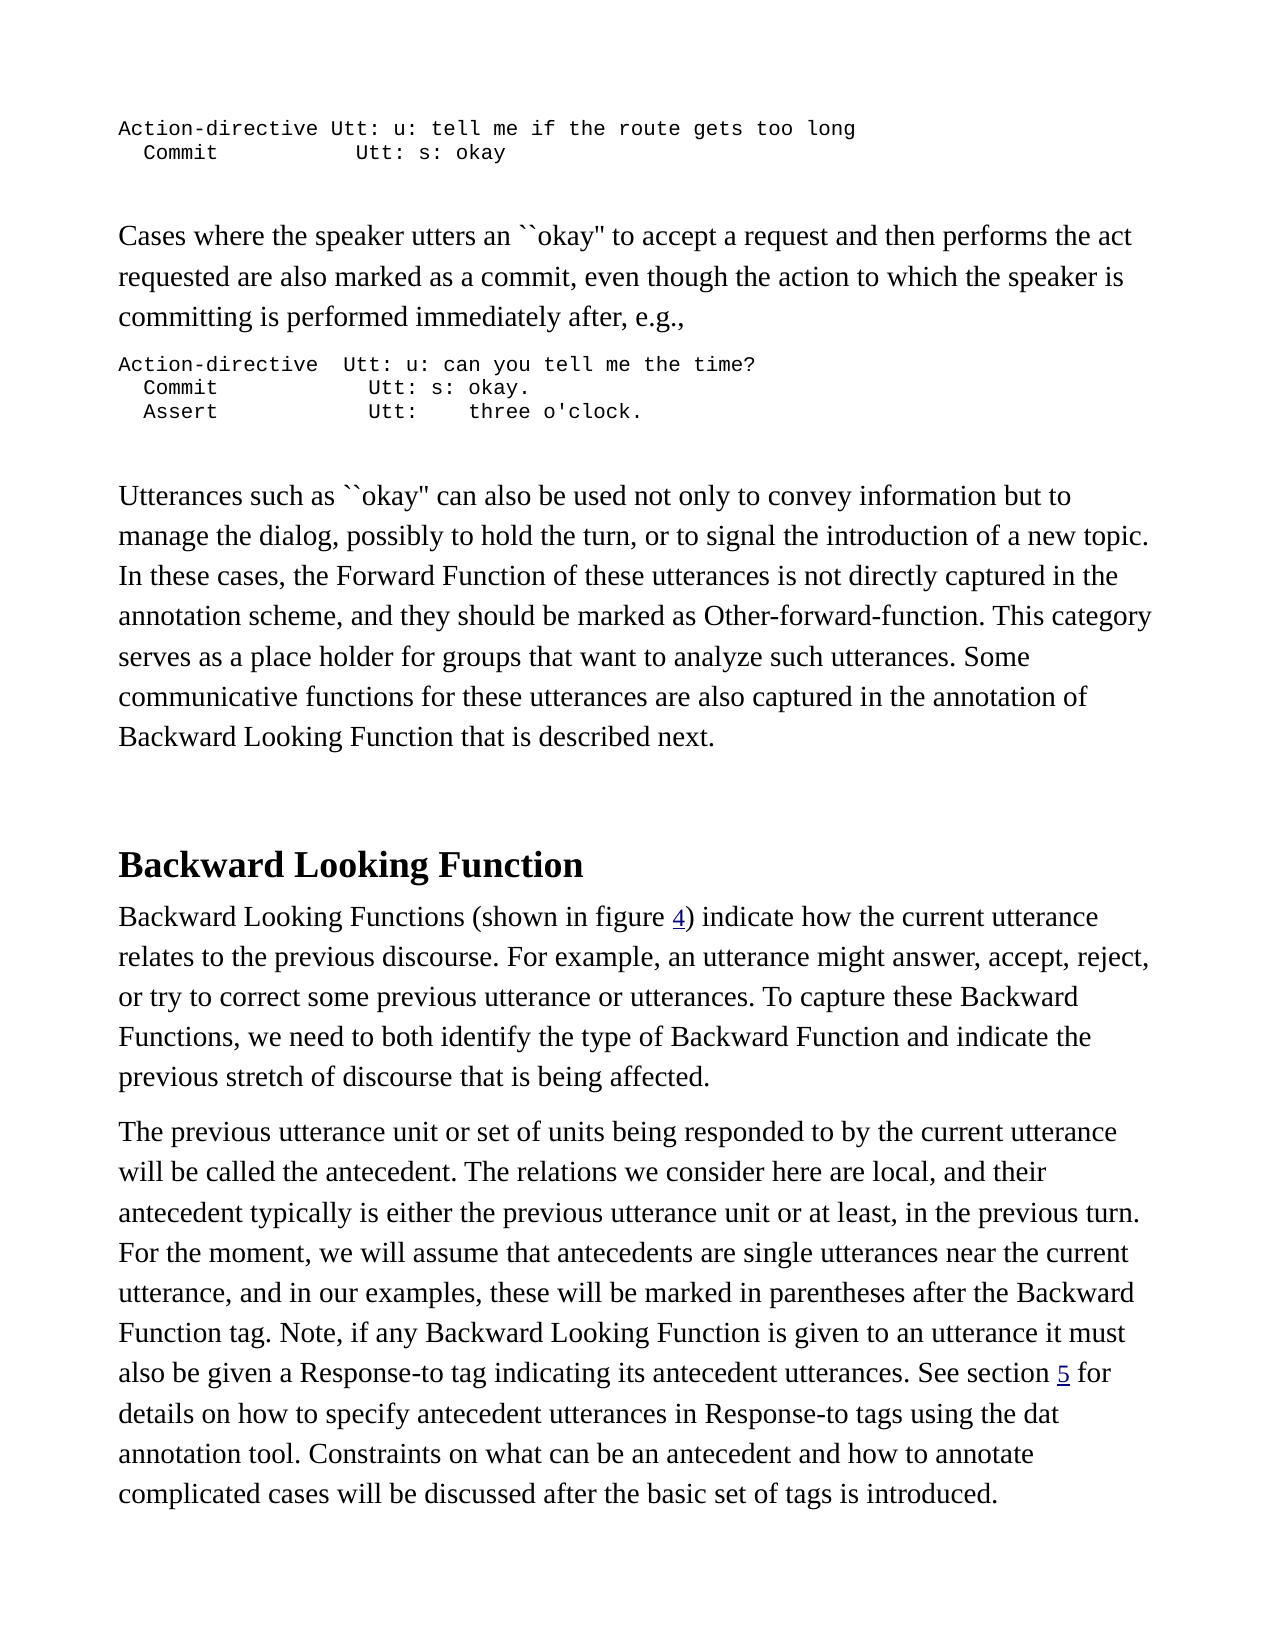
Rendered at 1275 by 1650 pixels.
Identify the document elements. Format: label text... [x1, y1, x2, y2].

text The previous utterance unit or set of units being responded to by the current utterance will be called the antecedent. The relations we consider here are local, and their antecedent typically is either the previous utterance unit or at least, in the previous turn. For the moment, we will assume that antecedents are single utterances near the current utterance, and in our examples, these will be marked in parentheses after the Backward Function tag. Note, if any Backward Looking Function is given to an utterance it must also be given a Response-to tag indicating its antecedent utterances. See section 5 for details on how to specify antecedent utterances in Response-to tags using the dat annotation tool. Constraints on what can be an antecedent and how to annotate complicated cases will be discussed after the basic set of tags is introduced. [118, 1114, 1157, 1510]
text Assert Utt: three o'clock. [118, 401, 1157, 425]
text Commit Utt: s: okay. [118, 377, 1157, 401]
text Utterances such as ``okay'' can also be used not only to convey information but to manage the dialog, possibly to hold the turn, or to signal the introduction of a new topic. In these cases, the Forward Function of these utterances is not directly captured in the annotation scheme, and they should be marked as Other-forward-function. This category serves as a place holder for groups that want to analyze such utterances. Some communicative functions for these utterances are also captured in the annotation of Backward Looking Function that is described next. [118, 478, 1157, 753]
text Action-directive Utt: u: can you tell me the time? [118, 354, 1157, 377]
text Commit Utt: s: okay [118, 142, 1157, 165]
subtitle Backward Looking Function [118, 799, 1157, 886]
text Cases where the speaker utters an ``okay'' to accept a request and then performs the act requested are also marked as a commit, even though the action to which the speaker is committing is performed immediately after, e.g., [118, 218, 1157, 332]
text Action-directive Utt: u: tell me if the route gets too long [118, 118, 1157, 142]
text Backward Looking Functions (shown in figure 4) indicate how the current utterance relates to the previous discourse. For example, an utterance might answer, accept, reject, or try to correct some previous utterance or utterances. To capture these Backward Functions, we need to both identify the type of Backward Function and indicate the previous stretch of discourse that is being affected. [118, 899, 1157, 1093]
